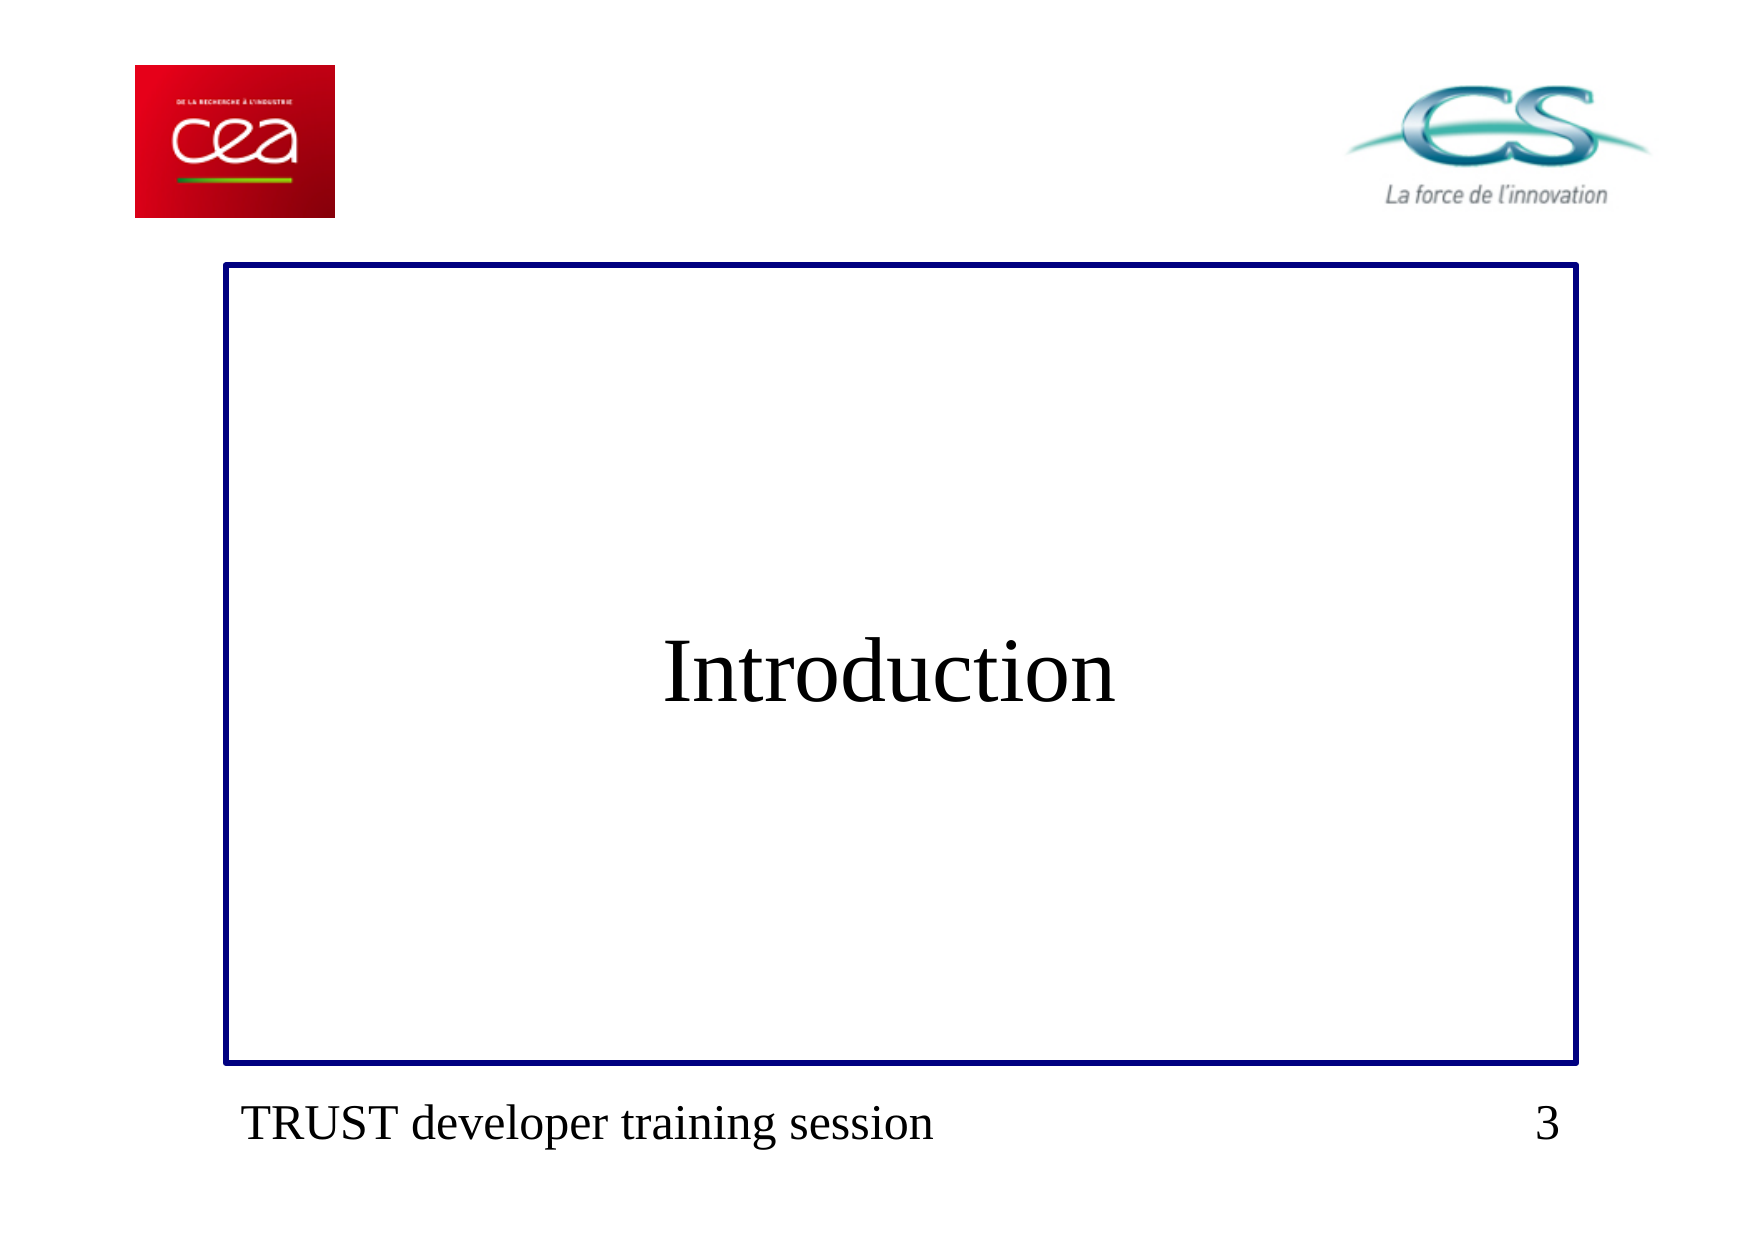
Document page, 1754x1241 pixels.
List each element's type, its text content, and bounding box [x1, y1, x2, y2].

title Introduction [225, 265, 1577, 1063]
picture [135, 65, 335, 218]
picture [1340, 73, 1662, 218]
